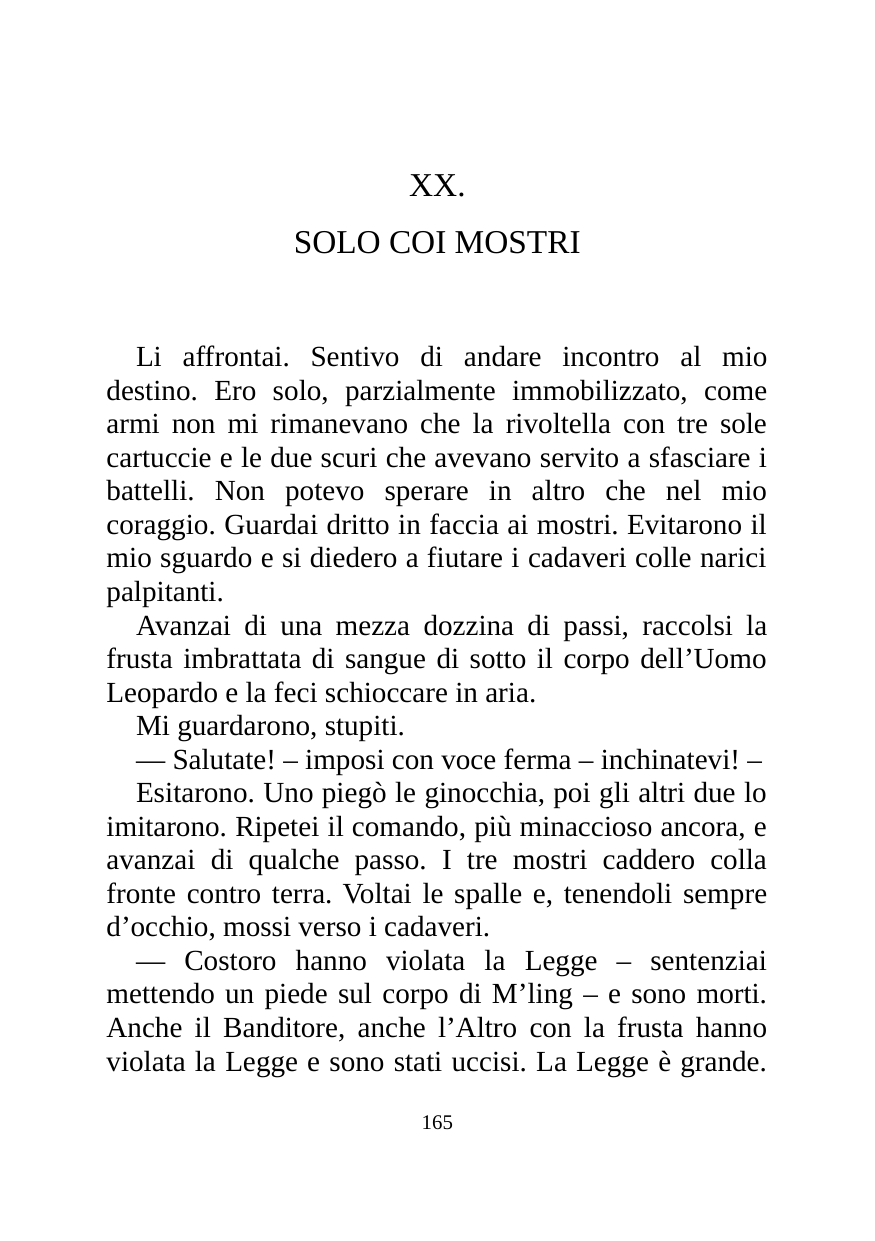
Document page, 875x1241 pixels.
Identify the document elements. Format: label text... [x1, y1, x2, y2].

text Li affrontai. Sentivo di andare incontro al mio destino. Ero solo, parzialmente immobilizzato, come armi non mi rimanevano che la rivoltella con tre sole cartuccie e le due scuri che avevano servito a sfasciare i battelli. Non potevo sperare in altro che nel mio coraggio. Guardai dritto in faccia ai mostri. Evitarono il mio sguardo e si diedero a fiutare i cadaveri colle narici palpitanti. [106, 339, 768, 608]
text Avanzai di una mezza dozzina di passi, raccolsi la frusta imbrattata di sangue di sotto il corpo dell’Uomo Leopardo e la feci schioccare in aria. [106, 608, 768, 708]
text — Costoro hanno violata la Legge – sentenziai mettendo un piede sul corpo di M’ling – e sono morti. Anche il Banditore, anche l’Altro con la frusta hanno violata la Legge e sono stati uccisi. La Legge è grande. [106, 943, 768, 1077]
text Mi guardarono, stupiti. [106, 708, 768, 742]
text — Salutate! – imposi con voce ferma – inchinatevi! – [106, 742, 768, 775]
subtitle XX. SOLO COI MOSTRI [106, 165, 768, 261]
text Esitarono. Uno piegò le ginocchia, poi gli altri due lo imitarono. Ripetei il comando, più minaccioso ancora, e avanzai di qualche passo. I tre mostri caddero colla fronte contro terra. Voltai le spalle e, tenendoli sempre d’occhio, mossi verso i cadaveri. [106, 775, 768, 943]
